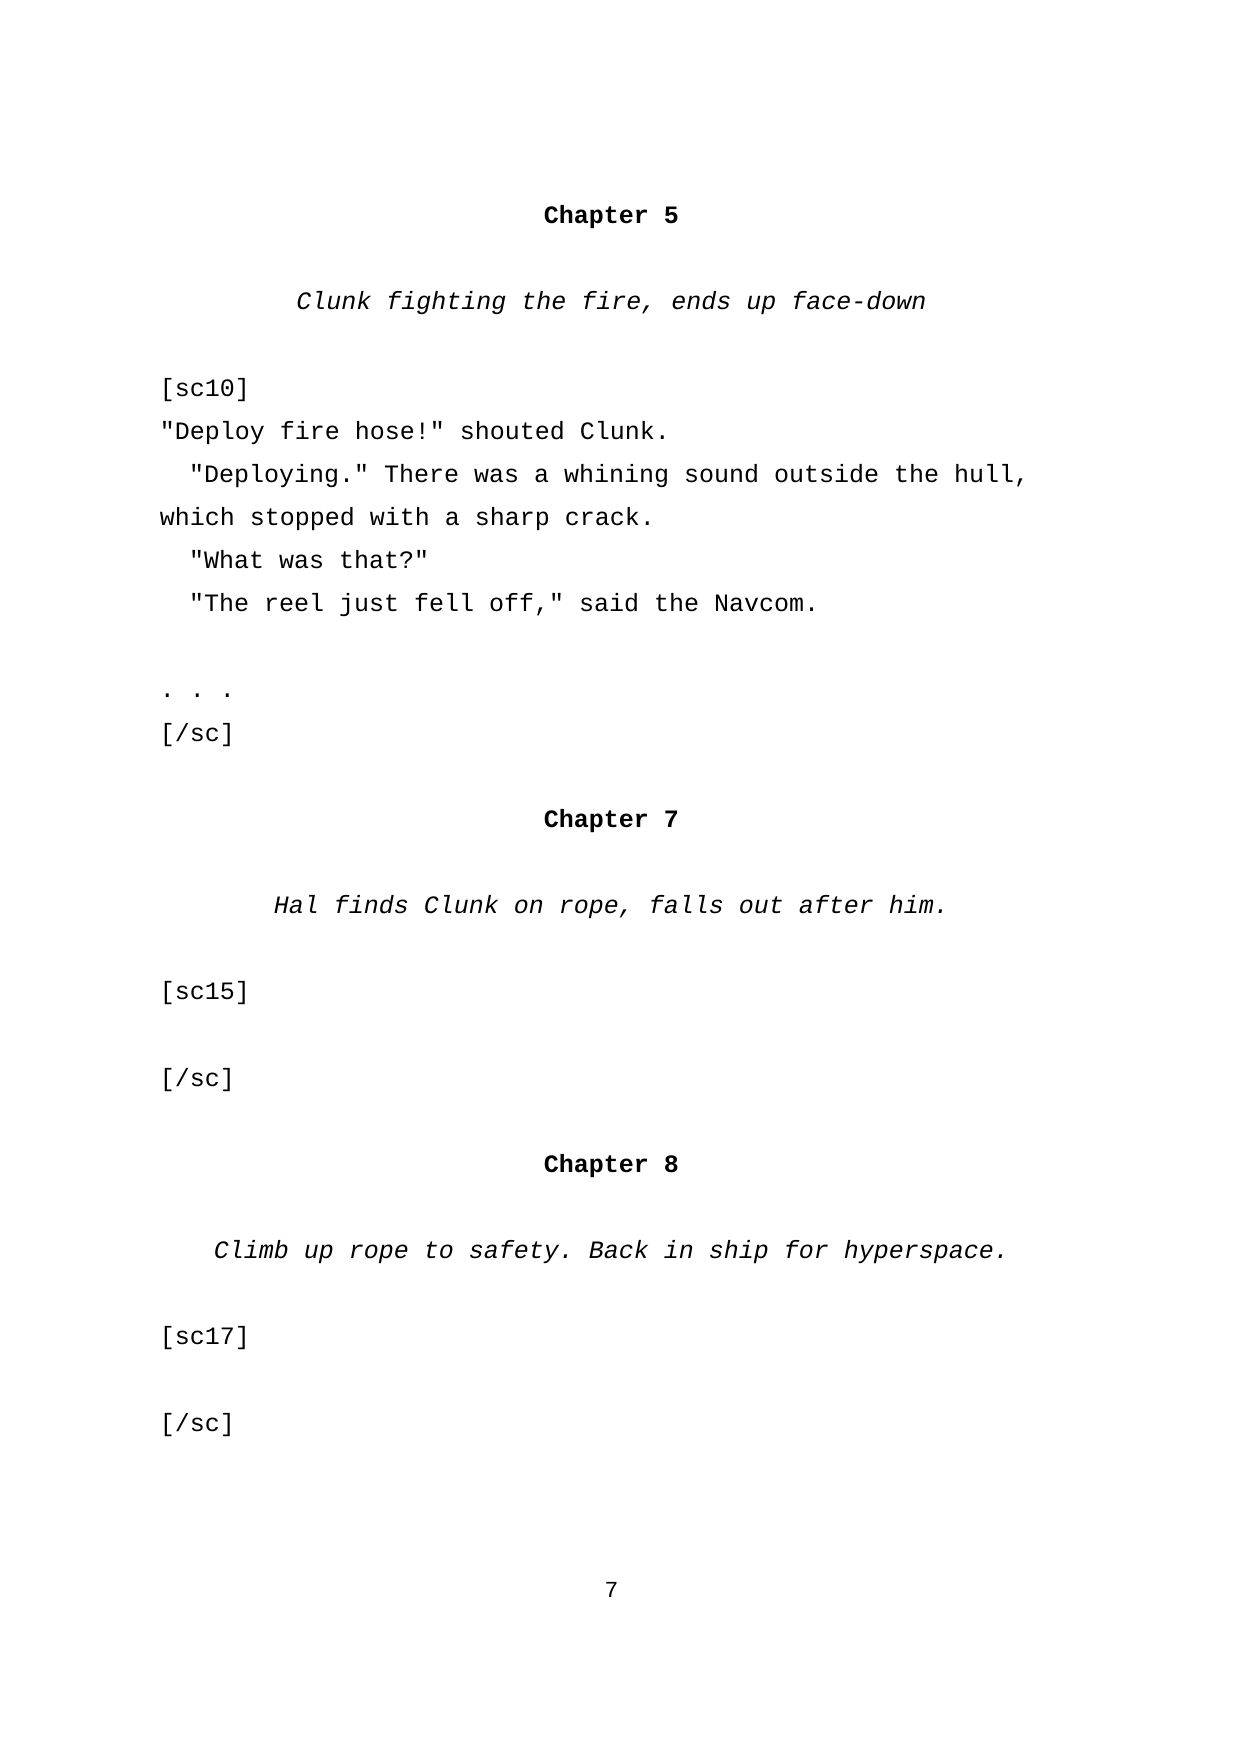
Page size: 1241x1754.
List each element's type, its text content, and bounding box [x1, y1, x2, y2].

subtitle Chapter 5 [159, 189, 1063, 232]
text "Deploying." There was a whining sound outside the hull, which stopped with a sharp crack. [159, 448, 1063, 534]
text [/sc] [159, 1051, 1063, 1094]
subtitle Clunk fighting the fire, ends up face-down [159, 275, 1063, 318]
text [sc10] [159, 361, 1063, 404]
text [sc15] [159, 965, 1063, 1008]
subtitle Climb up rope to safety. Back in ship for hyperspace. [159, 1224, 1063, 1267]
text "What was that?" [159, 534, 1063, 577]
subtitle Hal finds Clunk on rope, falls out after him. [159, 879, 1063, 922]
text "The reel just fell off," said the Navcom. [159, 577, 1063, 620]
text [/sc] [159, 706, 1063, 749]
text [sc17] [159, 1310, 1063, 1353]
text "Deploy fire hose!" shouted Clunk. [159, 404, 1063, 448]
subtitle Chapter 8 [159, 1138, 1063, 1181]
subtitle Chapter 7 [159, 793, 1063, 836]
text . . . [159, 663, 1063, 706]
text [/sc] [159, 1396, 1063, 1439]
